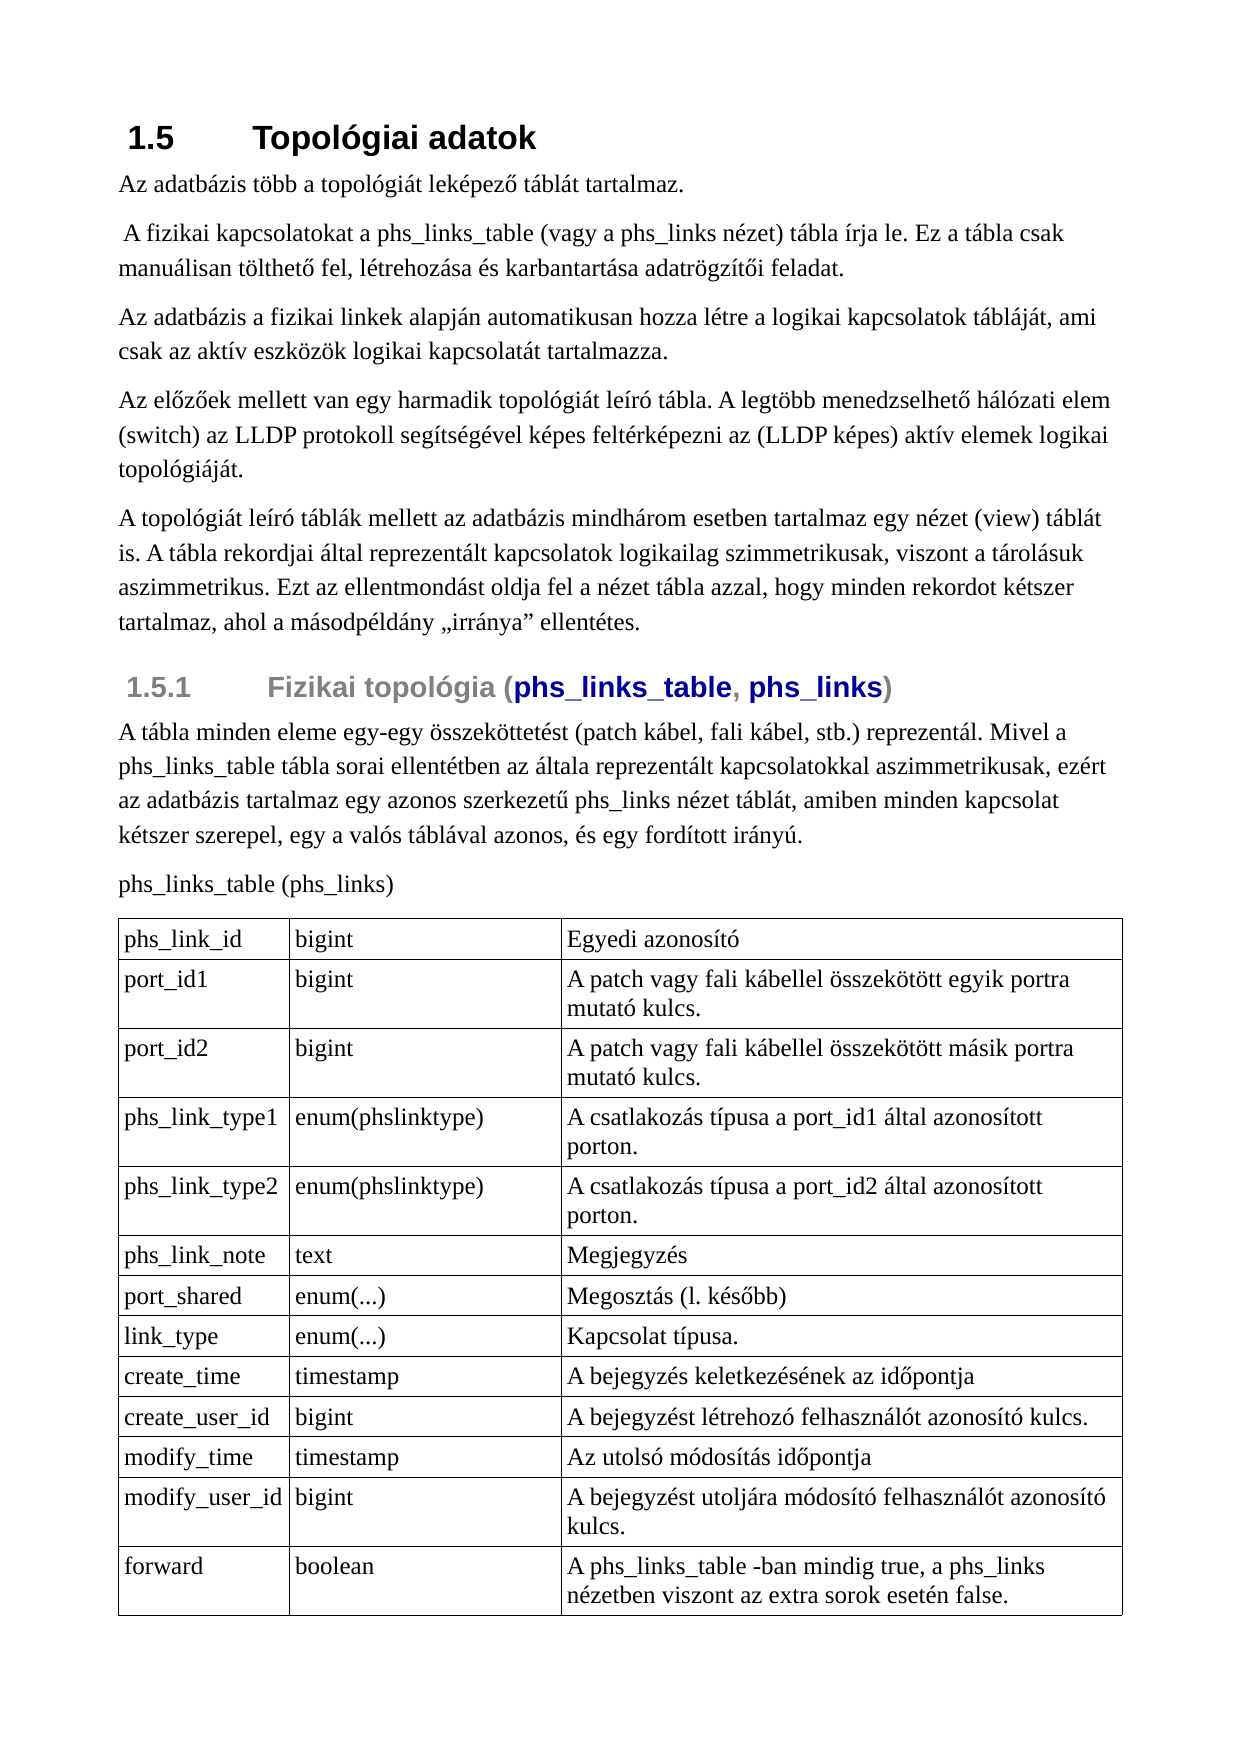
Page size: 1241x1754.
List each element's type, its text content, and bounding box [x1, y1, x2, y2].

table_header phs_link_id [119, 919, 289, 958]
text Az előzőek mellett van egy harmadik topológiát leíró tábla. A legtöbb menedzselhető hálózati elem (switch) az LLDP protokoll segítségével képes feltérképezni az (LLDP képes) aktív elemek logikai topológiáját. [118, 385, 1122, 483]
table_cell timestamp [290, 1437, 561, 1477]
table_cell bigint [290, 1478, 561, 1546]
table_cell timestamp [290, 1357, 561, 1396]
table_cell bigint [290, 960, 561, 1027]
text A tábla minden eleme egy-egy összeköttetést (patch kábel, fali kábel, stb.) reprezentál. Mivel a phs_links_table tábla sorai ellentétben az általa reprezentált kapcsolatokkal aszimmetrikusak, ezért az adatbázis tartalmaz egy azonos szerkezetű phs_links nézet táblát, amiben minden kapcsolat kétszer szerepel, egy a valós táblával azonos, és egy fordított irányú. [118, 717, 1122, 849]
table_cell boolean [290, 1547, 561, 1615]
text A fizikai kapcsolatokat a phs_links_table (vagy a phs_links nézet) tábla írja le. Ez a tábla csak manuálisan tölthető fel, létrehozása és karbantartása adatrögzítői feladat. [118, 218, 1122, 282]
table_cell link_type [119, 1316, 289, 1356]
table_cell port_shared [119, 1276, 289, 1315]
table_cell port_id1 [119, 960, 289, 1027]
table_cell A bejegyzést utoljára módosító felhasználót azonosító kulcs. [562, 1478, 1122, 1546]
table_cell bigint [290, 1029, 561, 1097]
table_cell enum(...) [290, 1276, 561, 1315]
table_cell modify_user_id [119, 1478, 289, 1546]
table_cell A bejegyzés keletkezésének az időpontja [562, 1357, 1122, 1396]
text Az adatbázis több a topológiát leképező táblát tartalmaz. [118, 169, 1122, 198]
table_cell text [290, 1236, 561, 1275]
subtitle Fizikai topológia (phs_links_table, phs_links) [118, 671, 1122, 704]
text Az adatbázis a fizikai linkek alapján automatikusan hozza létre a logikai kapcsolatok tábláját, ami csak az aktív eszközök logikai kapcsolatát tartalmazza. [118, 302, 1122, 365]
table_header Egyedi azonosító [562, 919, 1122, 958]
table_cell A patch vagy fali kábellel összekötött egyik portra mutató kulcs. [562, 960, 1122, 1027]
text A topológiát leíró táblák mellett az adatbázis mindhárom esetben tartalmaz egy nézet (view) táblát is. A tábla rekordjai által reprezentált kapcsolatok logikailag szimmetrikusak, viszont a tárolásuk aszimmetrikus. Ezt az ellentmondást oldja fel a nézet tábla azzal, hogy minden rekordot kétszer tartalmaz, ahol a másodpéldány „irránya” ellentétes. [118, 503, 1122, 636]
table_cell phs_link_note [119, 1236, 289, 1275]
table_cell phs_link_type2 [119, 1167, 289, 1235]
table_cell modify_time [119, 1437, 289, 1477]
text phs_links_table (phs_links) [118, 869, 1122, 898]
subtitle Topológiai adatok [118, 118, 1122, 157]
table_cell phs_link_type1 [119, 1098, 289, 1166]
table_cell A patch vagy fali kábellel összekötött másik portra mutató kulcs. [562, 1029, 1122, 1097]
table_cell forward [119, 1547, 289, 1615]
table_cell Megosztás (l. később) [562, 1276, 1122, 1315]
table_cell Kapcsolat típusa. [562, 1316, 1122, 1356]
table_cell port_id2 [119, 1029, 289, 1097]
table_cell create_user_id [119, 1397, 289, 1436]
table_cell A csatlakozás típusa a port_id1 által azonosított porton. [562, 1098, 1122, 1166]
table_cell enum(phslinktype) [290, 1167, 561, 1235]
table_header bigint [290, 919, 561, 958]
table_cell enum(phslinktype) [290, 1098, 561, 1166]
table_cell Az utolsó módosítás időpontja [562, 1437, 1122, 1477]
table_cell create_time [119, 1357, 289, 1396]
table_cell A phs_links_table -ban mindig true, a phs_links nézetben viszont az extra sorok esetén false. [562, 1547, 1122, 1615]
table_cell A bejegyzést létrehozó felhasználót azonosító kulcs. [562, 1397, 1122, 1436]
table_cell Megjegyzés [562, 1236, 1122, 1275]
table_cell enum(...) [290, 1316, 561, 1356]
table_cell bigint [290, 1397, 561, 1436]
table_cell A csatlakozás típusa a port_id2 által azonosított porton. [562, 1167, 1122, 1235]
